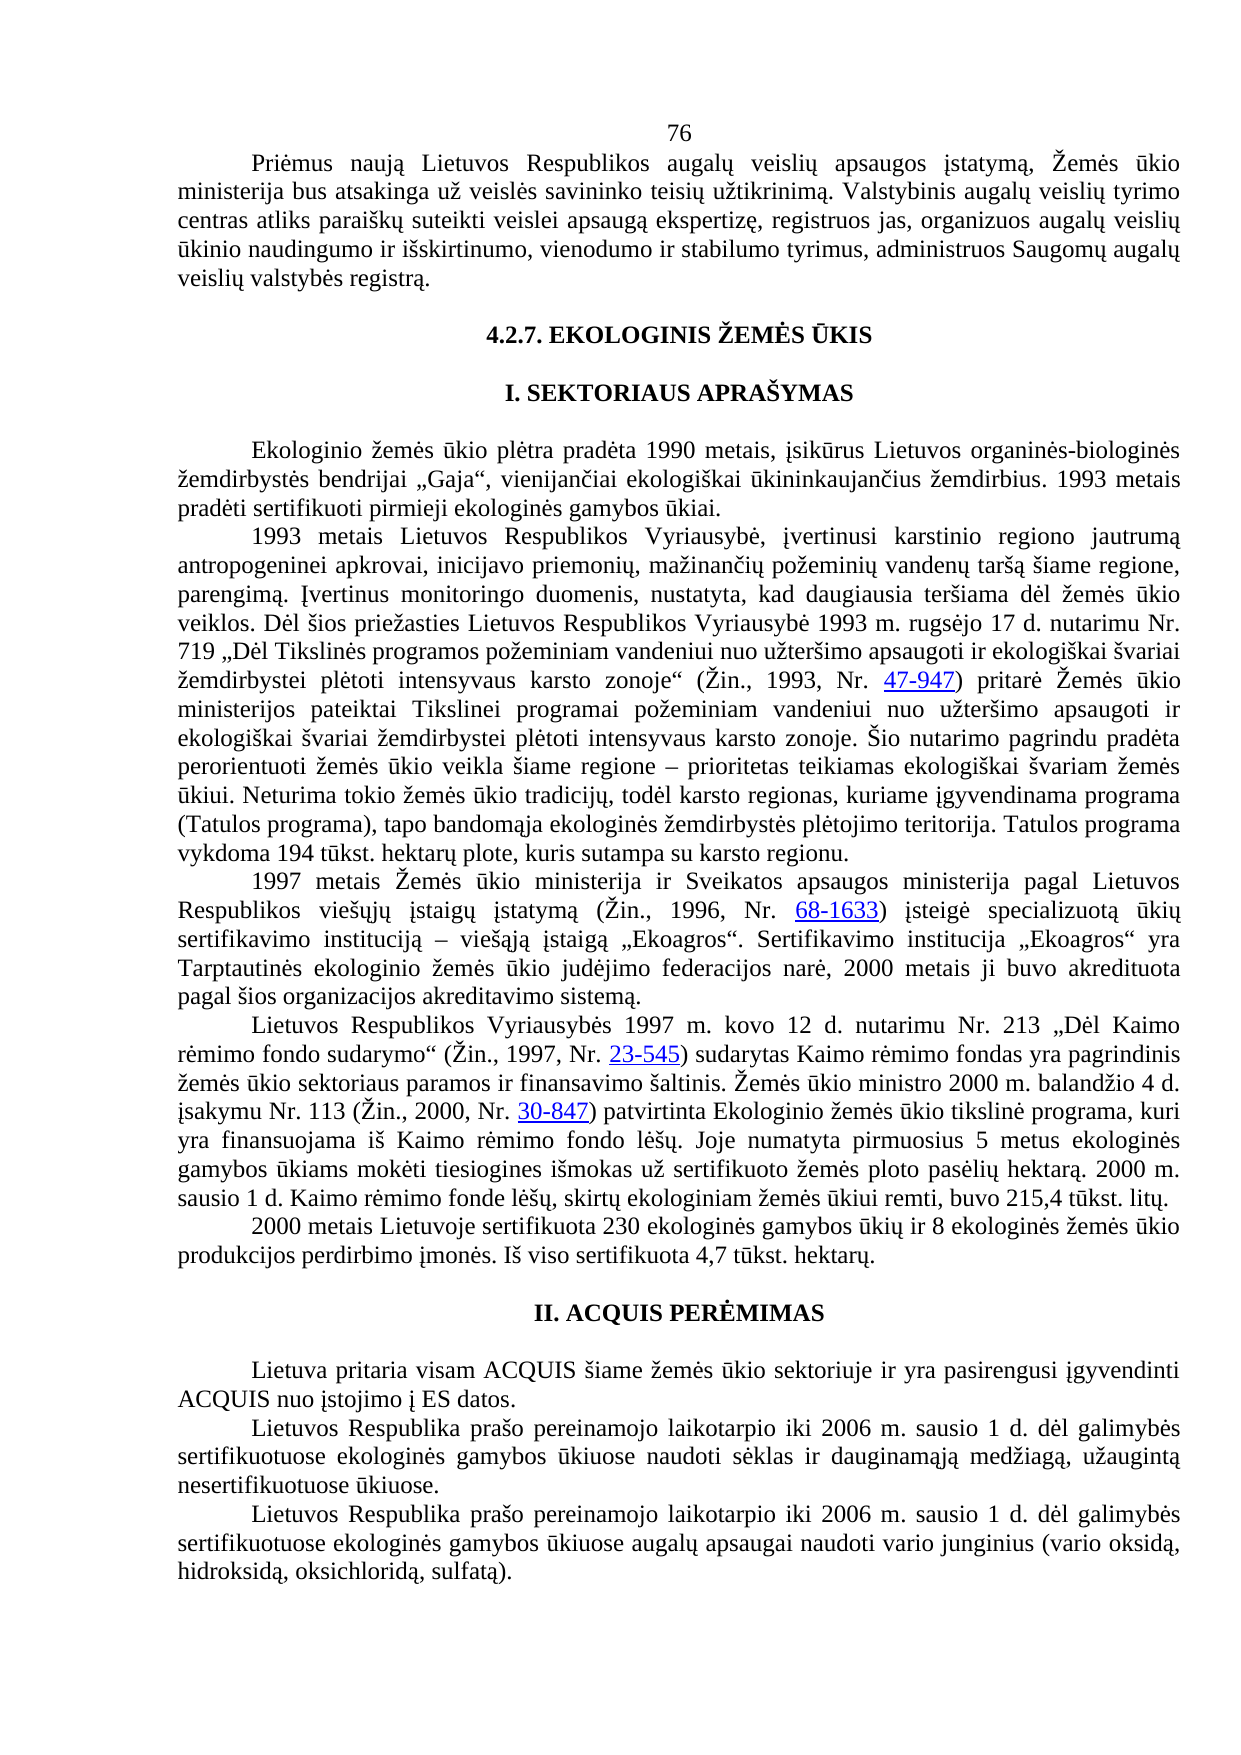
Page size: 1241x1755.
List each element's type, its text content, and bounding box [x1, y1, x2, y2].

text Priėmus naują Lietuvos Respublikos augalų veislių apsaugos įstatymą, Žemės ūkio ministerija bus atsakinga už veislės savininko teisių užtikrinimą. Valstybinis augalų veislių tyrimo centras atliks paraiškų suteikti veislei apsaugą ekspertizę, registruos jas, organizuos augalų veislių ūkinio naudingumo ir išskirtinumo, vienodumo ir stabilumo tyrimus, administruos Saugomų augalų veislių valstybės registrą. [177, 148, 1181, 291]
text Ekologinio žemės ūkio plėtra pradėta 1990 metais, įsikūrus Lietuvos organinės-biologinės žemdirbystės bendrijai „Gaja“, vienijančiai ekologiškai ūkininkaujančius žemdirbius. 1993 metais pradėti sertifikuoti pirmieji ekologinės gamybos ūkiai. [177, 435, 1181, 521]
text II. ACQUIS PERĖMIMAS [177, 1298, 1181, 1326]
text Lietuvos Respublikos Vyriausybės 1997 m. kovo 12 d. nutarimu Nr. 213 „Dėl Kaimo rėmimo fondo sudarymo“ (Žin., 1997, Nr. 23-545) sudarytas Kaimo rėmimo fondas yra pagrindinis žemės ūkio sektoriaus paramos ir finansavimo šaltinis. Žemės ūkio ministro 2000 m. balandžio 4 d. įsakymu Nr. 113 (Žin., 2000, Nr. 30-847) patvirtinta Ekologinio žemės ūkio tikslinė programa, kuri yra finansuojama iš Kaimo rėmimo fondo lėšų. Joje numatyta pirmuosius 5 metus ekologinės gamybos ūkiams mokėti tiesiogines išmokas už sertifikuoto žemės ploto pasėlių hektarą. 2000 m. sausio 1 d. Kaimo rėmimo fonde lėšų, skirtų ekologiniam žemės ūkiui remti, buvo 215,4 tūkst. litų. [177, 1010, 1181, 1211]
text 4.2.7. EKOLOGINIS ŽEMĖS ŪKIS [177, 320, 1181, 349]
text 1993 metais Lietuvos Respublikos Vyriausybė, įvertinusi karstinio regiono jautrumą antropogeninei apkrovai, inicijavo priemonių, mažinančių požeminių vandenų taršą šiame regione, parengimą. Įvertinus monitoringo duomenis, nustatyta, kad daugiausia teršiama dėl žemės ūkio veiklos. Dėl šios priežasties Lietuvos Respublikos Vyriausybė 1993 m. rugsėjo 17 d. nutarimu Nr. 719 „Dėl Tikslinės programos požeminiam vandeniui nuo užteršimo apsaugoti ir ekologiškai švariai žemdirbystei plėtoti intensyvaus karsto zonoje“ (Žin., 1993, Nr. 47-947) pritarė Žemės ūkio ministerijos pateiktai Tikslinei programai požeminiam vandeniui nuo užteršimo apsaugoti ir ekologiškai švariai žemdirbystei plėtoti intensyvaus karsto zonoje. Šio nutarimo pagrindu pradėta perorientuoti žemės ūkio veikla šiame regione – prioritetas teikiamas ekologiškai švariam žemės ūkiui. Neturima tokio žemės ūkio tradicijų, todėl karsto regionas, kuriame įgyvendinama programa (Tatulos programa), tapo bandomąja ekologinės žemdirbystės plėtojimo teritorija. Tatulos programa vykdoma 194 tūkst. hektarų plote, kuris sutampa su karsto regionu. [177, 521, 1181, 866]
text Lietuvos Respublika prašo pereinamojo laikotarpio iki 2006 m. sausio 1 d. dėl galimybės sertifikuotuose ekologinės gamybos ūkiuose naudoti sėklas ir dauginamąją medžiagą, užaugintą nesertifikuotuose ūkiuose. [177, 1413, 1181, 1499]
text 2000 metais Lietuvoje sertifikuota 230 ekologinės gamybos ūkių ir 8 ekologinės žemės ūkio produkcijos perdirbimo įmonės. Iš viso sertifikuota 4,7 tūkst. hektarų. [177, 1211, 1181, 1269]
text I. SEKTORIAUS APRAŠYMAS [177, 378, 1181, 406]
text 1997 metais Žemės ūkio ministerija ir Sveikatos apsaugos ministerija pagal Lietuvos Respublikos viešųjų įstaigų įstatymą (Žin., 1996, Nr. 68-1633) įsteigė specializuotą ūkių sertifikavimo instituciją – viešąją įstaigą „Ekoagros“. Sertifikavimo institucija „Ekoagros“ yra Tarptautinės ekologinio žemės ūkio judėjimo federacijos narė, 2000 metais ji buvo akredituota pagal šios organizacijos akreditavimo sistemą. [177, 866, 1181, 1010]
text Lietuvos Respublika prašo pereinamojo laikotarpio iki 2006 m. sausio 1 d. dėl galimybės sertifikuotuose ekologinės gamybos ūkiuose augalų apsaugai naudoti vario junginius (vario oksidą, hidroksidą, oksichloridą, sulfatą). [177, 1499, 1181, 1585]
text Lietuva pritaria visam ACQUIS šiame žemės ūkio sektoriuje ir yra pasirengusi įgyvendinti ACQUIS nuo įstojimo į ES datos. [177, 1355, 1181, 1413]
